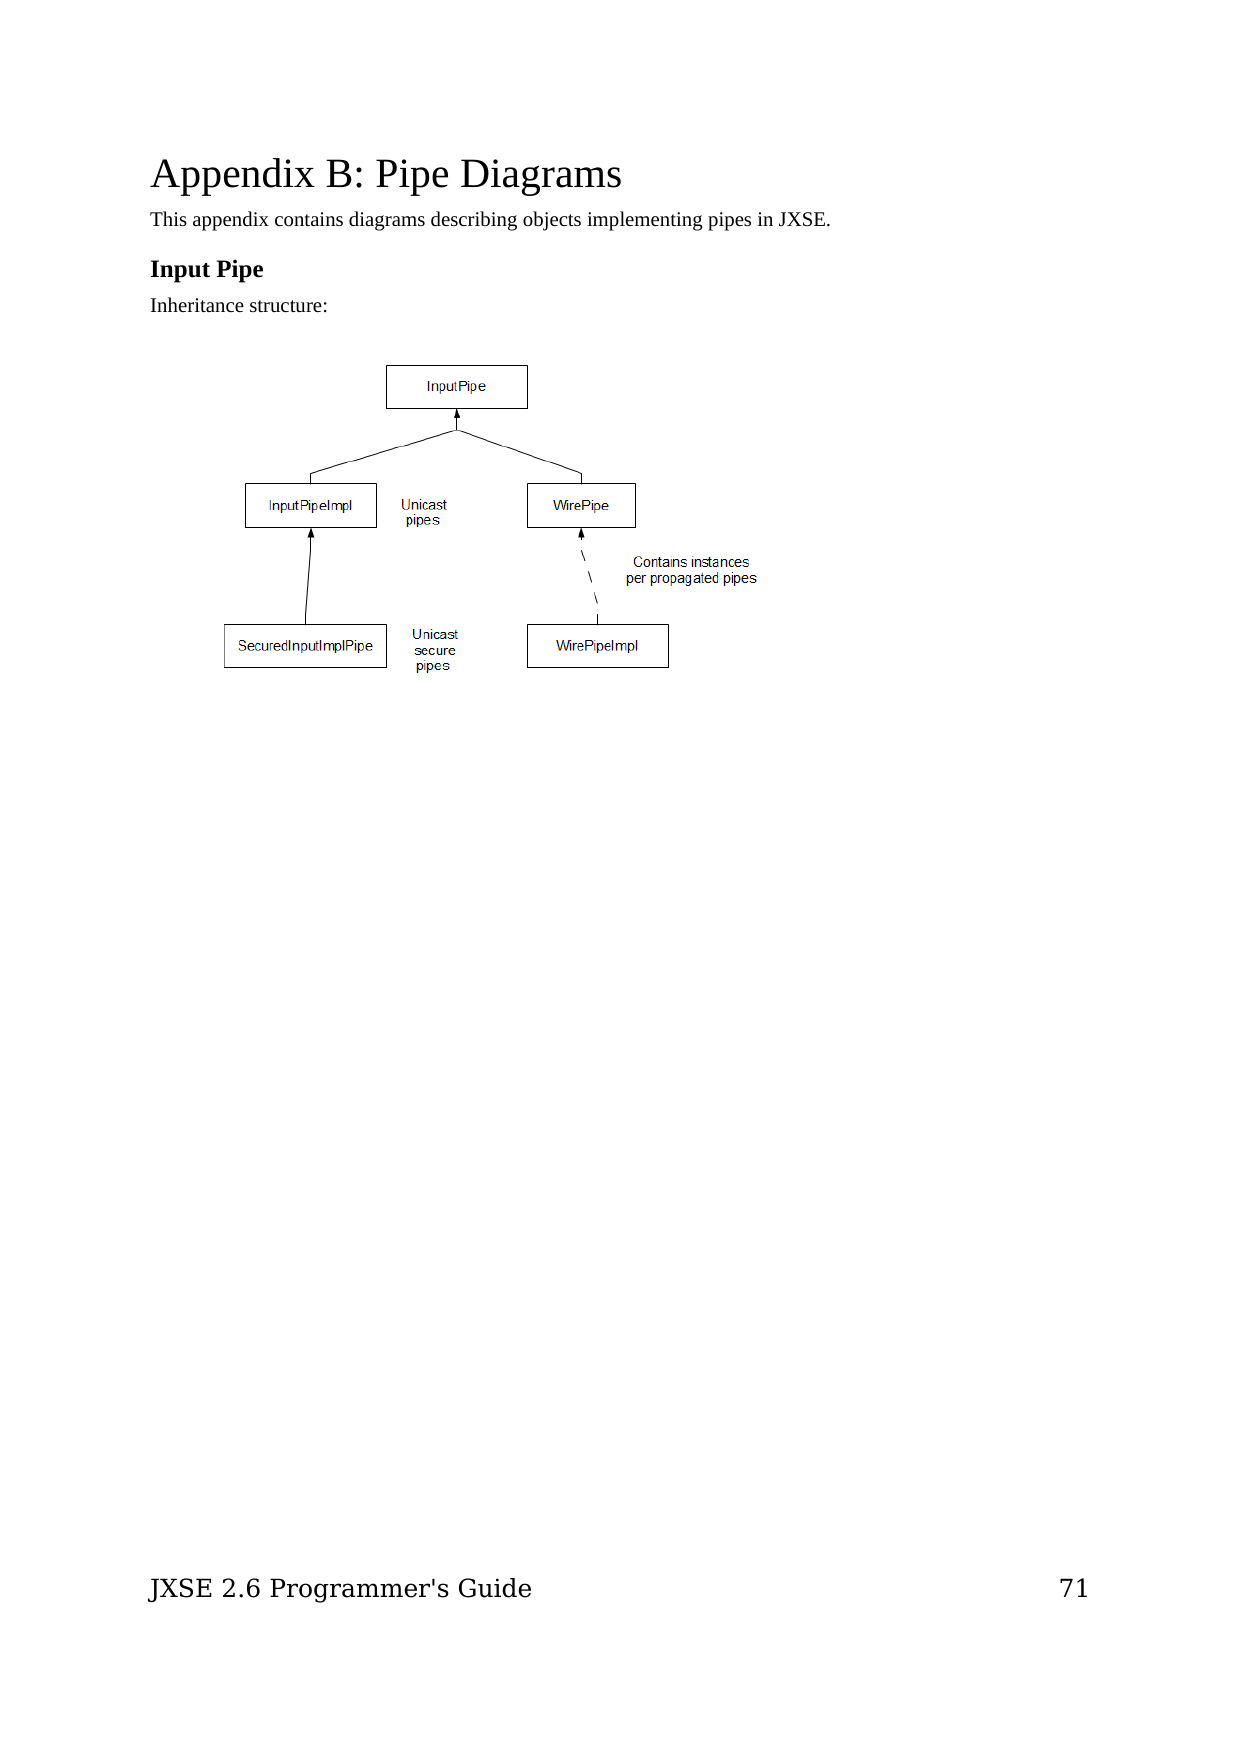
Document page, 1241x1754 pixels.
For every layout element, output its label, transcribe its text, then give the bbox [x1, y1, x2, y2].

text Inheritance structure: [150, 294, 1090, 317]
picture [209, 352, 763, 682]
text Input Pipe [150, 255, 1090, 282]
text Appendix B: Pipe Diagrams [150, 150, 1090, 196]
text This appendix contains diagrams describing objects implementing pipes in JXSE. [150, 208, 1090, 231]
